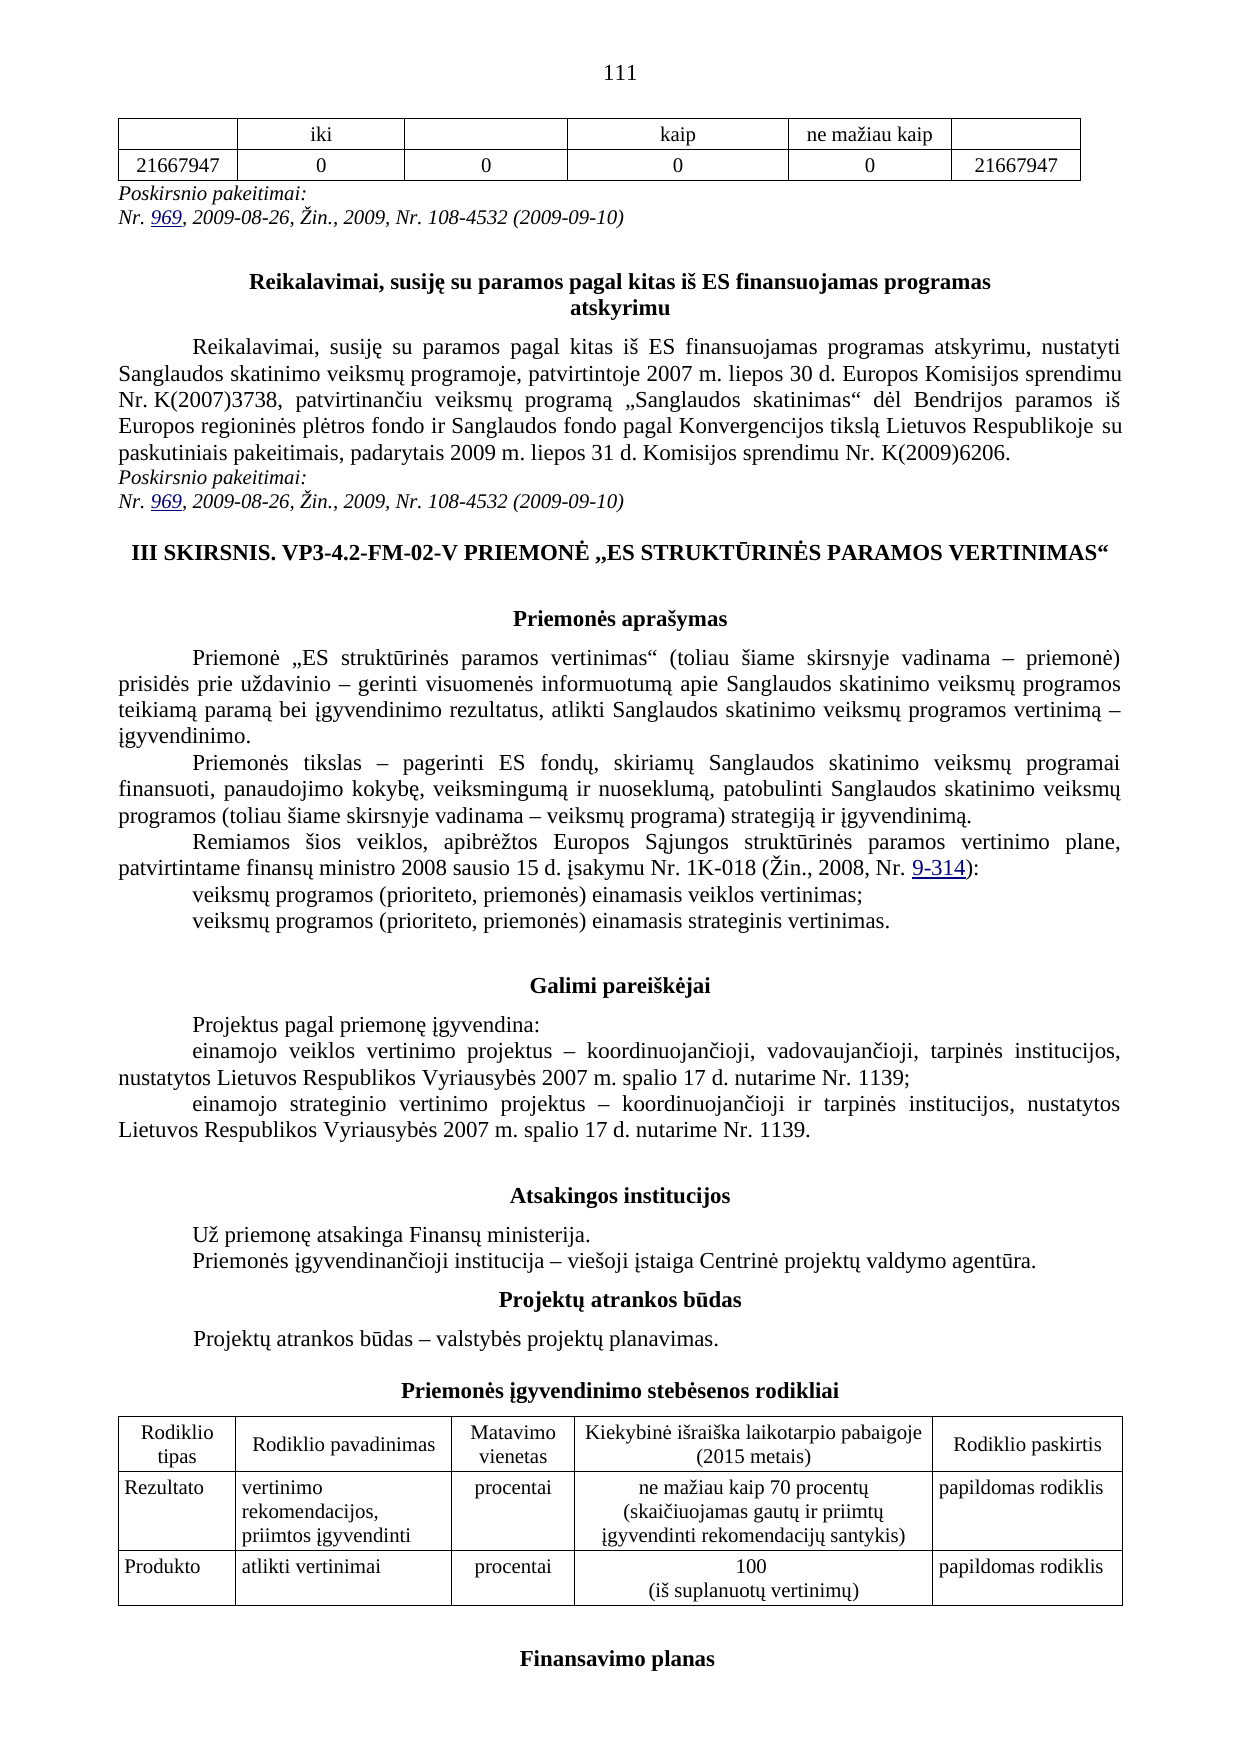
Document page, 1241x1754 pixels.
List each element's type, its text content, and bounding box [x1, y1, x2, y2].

table_cell Rezultato [119, 1472, 235, 1550]
table_cell 21667947 [119, 150, 237, 180]
table_cell 0 [405, 150, 567, 180]
text einamojo strateginio vertinimo projektus – koordinuojančioji ir tarpinės institucijos, nustatytos Lietuvos Respublikos Vyriausybės 2007 m. spalio 17 d. nutarime Nr. 1139. [118, 1090, 1122, 1143]
text Priemonė „ES struktūrinės paramos vertinimas“ (toliau šiame skirsnyje vadinama – priemonė) prisidės prie uždavinio – gerinti visuomenės informuotumą apie Sanglaudos skatinimo veiksmų programos teikiamą paramą bei įgyvendinimo rezultatus, atlikti Sanglaudos skatinimo veiksmų programos vertinimą – įgyvendinimo. [118, 643, 1122, 749]
text Reikalavimai, susiję su paramos pagal kitas iš ES finansuojamas programas atskyrimu, nustatyti Sanglaudos skatinimo veiksmų programoje, patvirtintoje 2007 m. liepos 30 d. Europos Komisijos sprendimu Nr. K(2007)3738, patvirtinančiu veiksmų programą „Sanglaudos skatinimas“ dėl Bendrijos paramos iš Europos regioninės plėtros fondo ir Sanglaudos fondo pagal Konvergencijos tikslą Lietuvos Respublikoje su paskutiniais pakeitimais, padarytais 2009 m. liepos 31 d. Komisijos sprendimu Nr. K(2009)6206. [118, 333, 1122, 465]
text Nr. 969, 2009-08-26, Žin., 2009, Nr. 108-4532 (2009-09-10) [118, 489, 1122, 513]
text Projektus pagal priemonę įgyvendina: [118, 1011, 1122, 1037]
text Priemonės įgyvendinančioji institucija – viešoji įstaiga Centrinė projektų valdymo agentūra. [118, 1247, 1122, 1273]
text einamojo veiklos vertinimo projektus – koordinuojančioji, vadovaujančioji, tarpinės institucijos, nustatytos Lietuvos Respublikos Vyriausybės 2007 m. spalio 17 d. nutarime Nr. 1139; [118, 1037, 1122, 1090]
text Nr. 969, 2009-08-26, Žin., 2009, Nr. 108-4532 (2009-09-10) [118, 205, 1122, 229]
table_cell Produkto [119, 1551, 235, 1605]
table_header Rodiklio pavadinimas [236, 1417, 451, 1471]
text veiksmų programos (prioriteto, priemonės) einamasis veiklos vertinimas; [118, 881, 1122, 907]
table_cell [119, 119, 237, 149]
text Projektų atrankos būdas [118, 1286, 1122, 1312]
table_cell vertinimo rekomendacijos, priimtos įgyvendinti [236, 1472, 451, 1550]
table_header Kiekybinė išraiška laikotarpio pabaigoje (2015 metais) [575, 1417, 932, 1471]
table_cell 21667947 [952, 150, 1080, 180]
text Finansavimo planas [118, 1645, 1122, 1672]
table_header Rodiklio tipas [119, 1417, 235, 1471]
table_cell 100 (iš suplanuotų vertinimų) [575, 1551, 932, 1605]
text Poskirsnio pakeitimai: [118, 465, 1122, 489]
table_header Matavimo vienetas [452, 1417, 574, 1471]
text Priemonės tikslas – pagerinti ES fondų, skiriamų Sanglaudos skatinimo veiksmų programai finansuoti, panaudojimo kokybę, veiksmingumą ir nuoseklumą, patobulinti Sanglaudos skatinimo veiksmų programos (toliau šiame skirsnyje vadinama – veiksmų programa) strategiją ir įgyvendinimą. [118, 749, 1122, 828]
table_cell [405, 119, 567, 149]
table_cell papildomas rodiklis [933, 1551, 1122, 1605]
table_cell procentai [452, 1472, 574, 1550]
table_cell 0 [789, 150, 951, 180]
text veiksmų programos (prioriteto, priemonės) einamasis strateginis vertinimas. [118, 907, 1122, 933]
text Remiamos šios veiklos, apibrėžtos Europos Sąjungos struktūrinės paramos vertinimo plane, patvirtintame finansų ministro 2008 sausio 15 d. įsakymu Nr. 1K-018 (Žin., 2008, Nr. 9-314): [118, 828, 1122, 881]
text Reikalavimai, susiję su paramos pagal kitas iš ES finansuojamas programas atskyrimu [118, 268, 1122, 321]
text Priemonės įgyvendinimo stebėsenos rodikliai [118, 1377, 1122, 1404]
text Galimi pareiškėjai [118, 972, 1122, 999]
text III SKIRSNIS. VP3-4.2-FM-02-V PRIEMONĖ ,,ES struktūrinės PARAMOS vertinimas“ [118, 539, 1122, 566]
table_cell 0 [568, 150, 788, 180]
text Priemonės aprašymas [118, 605, 1122, 631]
table_cell procentai [452, 1551, 574, 1605]
table_cell 0 [238, 150, 404, 180]
table_header Rodiklio paskirtis [933, 1417, 1122, 1471]
table_cell papildomas rodiklis [933, 1472, 1122, 1550]
text Už priemonę atsakinga Finansų ministerija. [118, 1221, 1122, 1247]
table_cell ne mažiau kaip [789, 119, 951, 149]
text Poskirsnio pakeitimai: [118, 181, 1122, 205]
table_cell ne mažiau kaip 70 procentų (skaičiuojamas gautų ir priimtų įgyvendinti rekomendacijų santykis) [575, 1472, 932, 1550]
table_cell kaip [568, 119, 788, 149]
text Projektų atrankos būdas – valstybės projektų planavimas. [118, 1325, 1122, 1351]
table_header [952, 119, 1080, 149]
text Atsakingos institucijos [118, 1182, 1122, 1208]
table_cell iki [238, 119, 404, 149]
table_cell atlikti vertinimai [236, 1551, 451, 1605]
